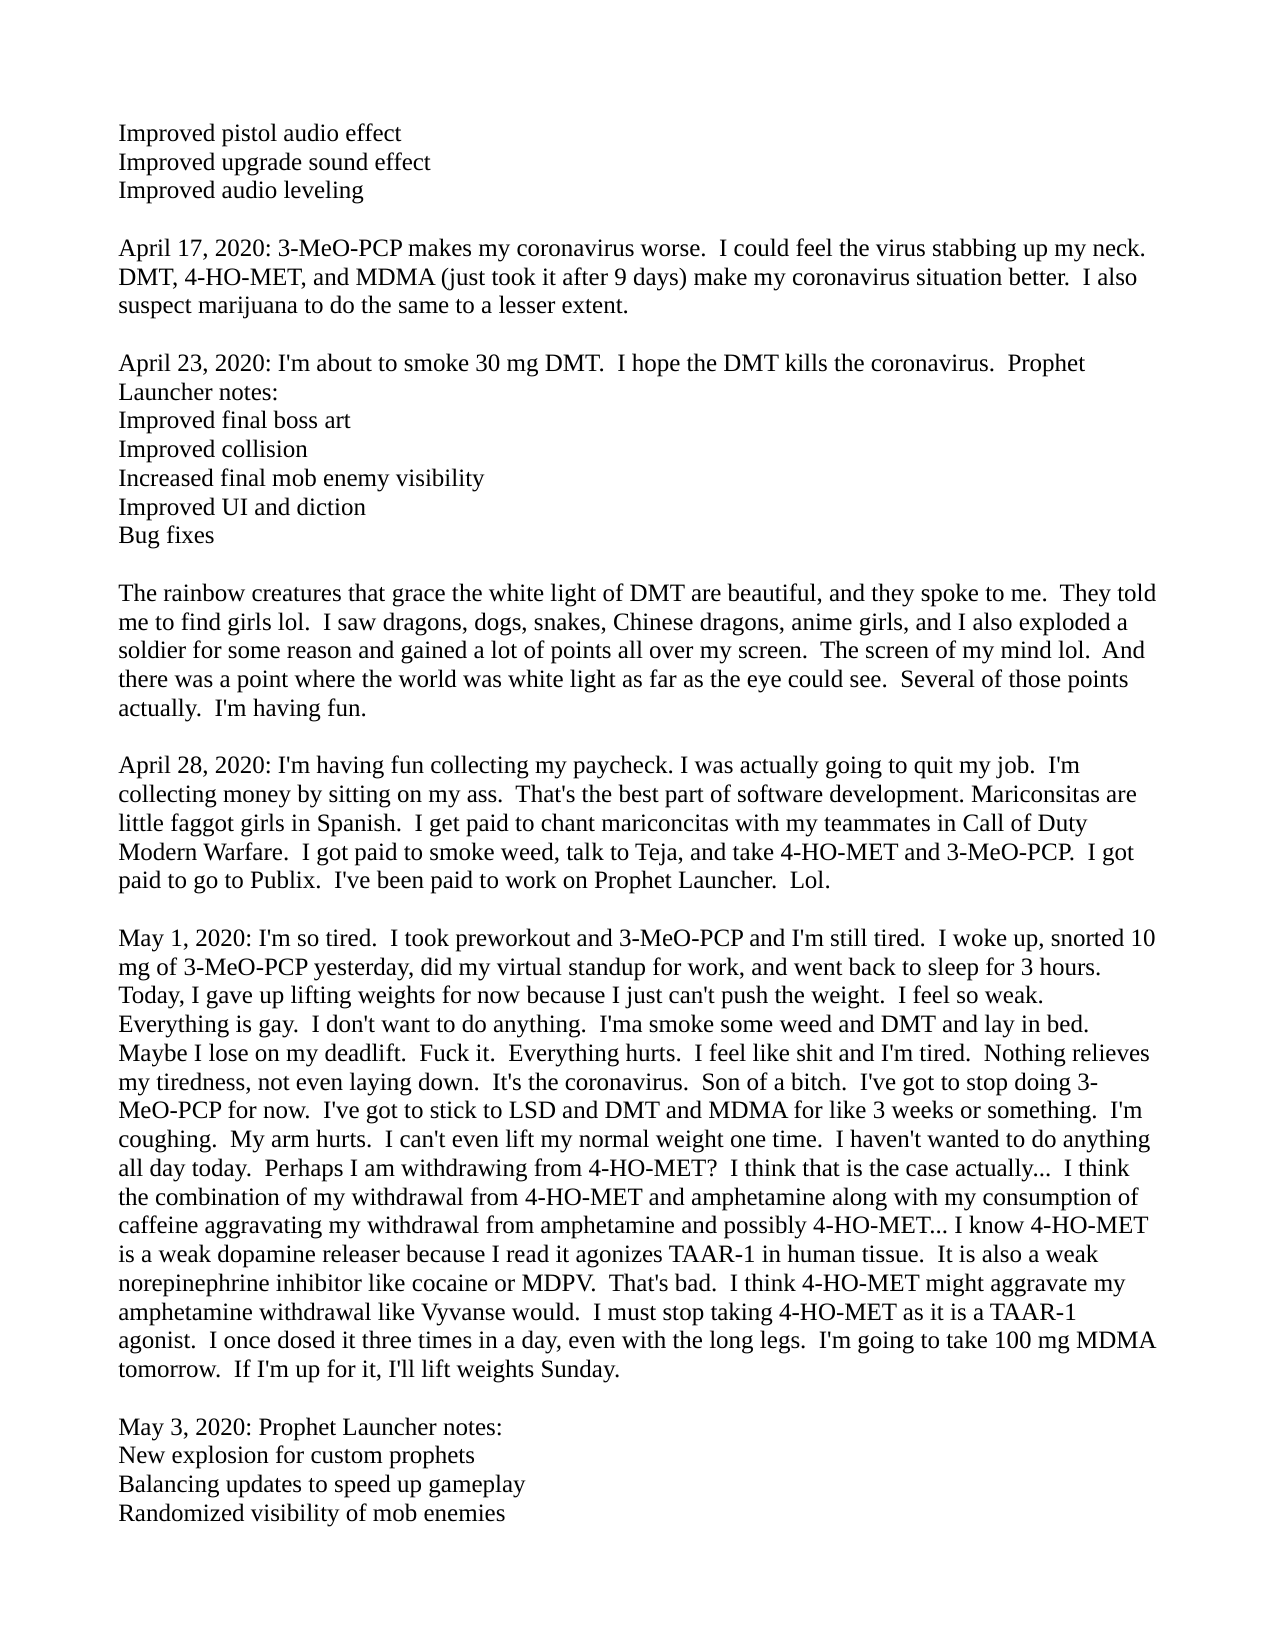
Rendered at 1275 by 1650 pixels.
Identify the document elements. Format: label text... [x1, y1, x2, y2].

text Improved UI and diction [118, 492, 1157, 521]
text April 28, 2020: I'm having fun collecting my paycheck. I was actually going to quit my job. I'm collecting money by sitting on my ass. That's the best part of software development. Mariconsitas are little faggot girls in Spanish. I get paid to chant mariconcitas with my teammates in Call of Duty Modern Warfare. I got paid to smoke weed, talk to Teja, and take 4-HO-MET and 3-MeO-PCP. I got paid to go to Publix. I've been paid to work on Prophet Launcher. Lol. [118, 751, 1157, 894]
text April 17, 2020: 3-MeO-PCP makes my coronavirus worse. I could feel the virus stabbing up my neck. DMT, 4-HO-MET, and MDMA (just took it after 9 days) make my coronavirus situation better. I also suspect marijuana to do the same to a lesser extent. [118, 233, 1157, 319]
text May 1, 2020: I'm so tired. I took preworkout and 3-MeO-PCP and I'm still tired. I woke up, snorted 10 mg of 3-MeO-PCP yesterday, did my virtual standup for work, and went back to sleep for 3 hours. Today, I gave up lifting weights for now because I just can't push the weight. I feel so weak. Everything is gay. I don't want to do anything. I'ma smoke some weed and DMT and lay in bed. Maybe I lose on my deadlift. Fuck it. Everything hurts. I feel like shit and I'm tired. Nothing relieves my tiredness, not even laying down. It's the coronavirus. Son of a bitch. I've got to stop doing 3-MeO-PCP for now. I've got to stick to LSD and DMT and MDMA for like 3 weeks or something. I'm coughing. My arm hurts. I can't even lift my normal weight one time. I haven't wanted to do anything all day today. Perhaps I am withdrawing from 4-HO-MET? I think that is the case actually... I think the combination of my withdrawal from 4-HO-MET and amphetamine along with my consumption of caffeine aggravating my withdrawal from amphetamine and possibly 4-HO-MET... I know 4-HO-MET is a weak dopamine releaser because I read it agonizes TAAR-1 in human tissue. It is also a weak norepinephrine inhibitor like cocaine or MDPV. That's bad. I think 4-HO-MET might aggravate my amphetamine withdrawal like Vyvanse would. I must stop taking 4-HO-MET as it is a TAAR-1 agonist. I once dosed it three times in a day, even with the long legs. I'm going to take 100 mg MDMA tomorrow. If I'm up for it, I'll lift weights Sunday. [118, 923, 1157, 1383]
text Increased final mob enemy visibility [118, 463, 1157, 492]
text Bug fixes [118, 521, 1157, 549]
text Randomized visibility of mob enemies [118, 1498, 1157, 1527]
text Improved pistol audio effect [118, 118, 1157, 147]
text New explosion for custom prophets [118, 1441, 1157, 1469]
text Improved upgrade sound effect [118, 147, 1157, 176]
text The rainbow creatures that grace the white light of DMT are beautiful, and they spoke to me. They told me to find girls lol. I saw dragons, dogs, snakes, Chinese dragons, anime girls, and I also exploded a soldier for some reason and gained a lot of points all over my screen. The screen of my mind lol. And there was a point where the world was white light as far as the eye could see. Several of those points actually. I'm having fun. [118, 578, 1157, 722]
text May 3, 2020: Prophet Launcher notes: [118, 1412, 1157, 1441]
text April 23, 2020: I'm about to smoke 30 mg DMT. I hope the DMT kills the coronavirus. Prophet Launcher notes: [118, 348, 1157, 406]
text Improved audio leveling [118, 176, 1157, 204]
text Improved final boss art [118, 406, 1157, 434]
text Balancing updates to speed up gameplay [118, 1469, 1157, 1498]
text Improved collision [118, 434, 1157, 463]
